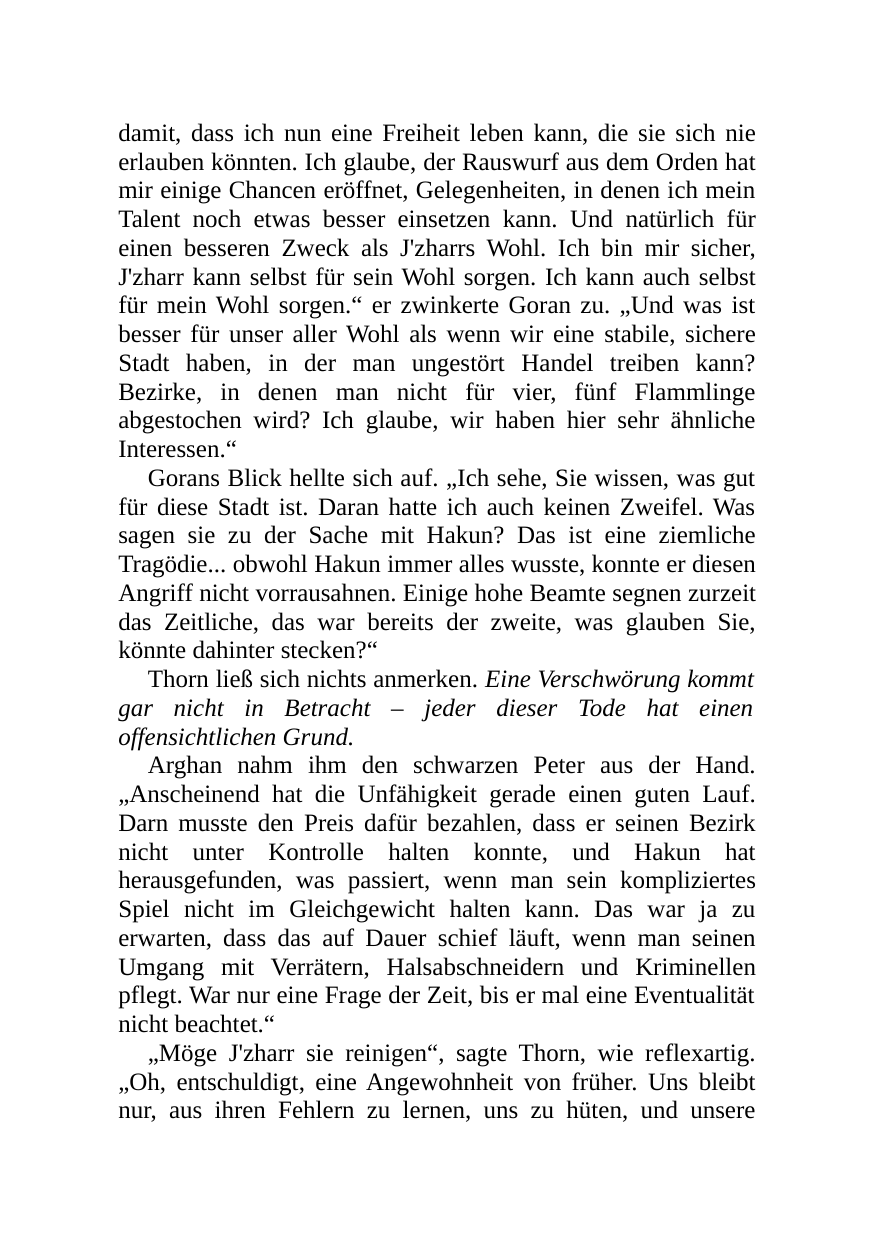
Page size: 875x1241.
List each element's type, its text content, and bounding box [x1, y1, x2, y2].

text „Möge J'zharr sie reinigen“, sagte Thorn, wie reflexartig. „Oh, entschuldigt, eine Angewohnheit von früher. Uns bleibt nur, aus ihren Fehlern zu lernen, uns zu hüten, und unsere [118, 1038, 756, 1124]
text Thorn ließ sich nichts anmerken. Eine Verschwörung kommt gar nicht in Betracht – jeder dieser Tode hat einen offensichtlichen Grund. [118, 664, 756, 751]
text Arghan nahm ihm den schwarzen Peter aus der Hand. „Anscheinend hat die Unfähigkeit gerade einen guten Lauf. Darn musste den Preis dafür bezahlen, dass er seinen Bezirk nicht unter Kontrolle halten konnte, und Hakun hat herausgefunden, was passiert, wenn man sein kompliziertes Spiel nicht im Gleichgewicht halten kann. Das war ja zu erwarten, dass das auf Dauer schief läuft, wenn man seinen Umgang mit Verrätern, Halsabschneidern und Kriminellen pflegt. War nur eine Frage der Zeit, bis er mal eine Eventualität nicht beachtet.“ [118, 751, 756, 1038]
text Gorans Blick hellte sich auf. „Ich sehe, Sie wissen, was gut für diese Stadt ist. Daran hatte ich auch keinen Zweifel. Was sagen sie zu der Sache mit Hakun? Das ist eine ziemliche Tragödie... obwohl Hakun immer alles wusste, konnte er diesen Angriff nicht vorrausahnen. Einige hohe Beamte segnen zurzeit das Zeitliche, das war bereits der zweite, was glauben Sie, könnte dahinter stecken?“ [118, 463, 756, 664]
text damit, dass ich nun eine Freiheit leben kann, die sie sich nie erlauben könnten. Ich glaube, der Rauswurf aus dem Orden hat mir einige Chancen eröffnet, Gelegenheiten, in denen ich mein Talent noch etwas besser einsetzen kann. Und natürlich für einen besseren Zweck als J'zharrs Wohl. Ich bin mir sicher, J'zharr kann selbst für sein Wohl sorgen. Ich kann auch selbst für mein Wohl sorgen.“ er zwinkerte Goran zu. „Und was ist besser für unser aller Wohl als wenn wir eine stabile, sichere Stadt haben, in der man ungestört Handel treiben kann? Bezirke, in denen man nicht für vier, fünf Flammlinge abgestochen wird? Ich glaube, wir haben hier sehr ähnliche Interessen.“ [118, 118, 756, 463]
